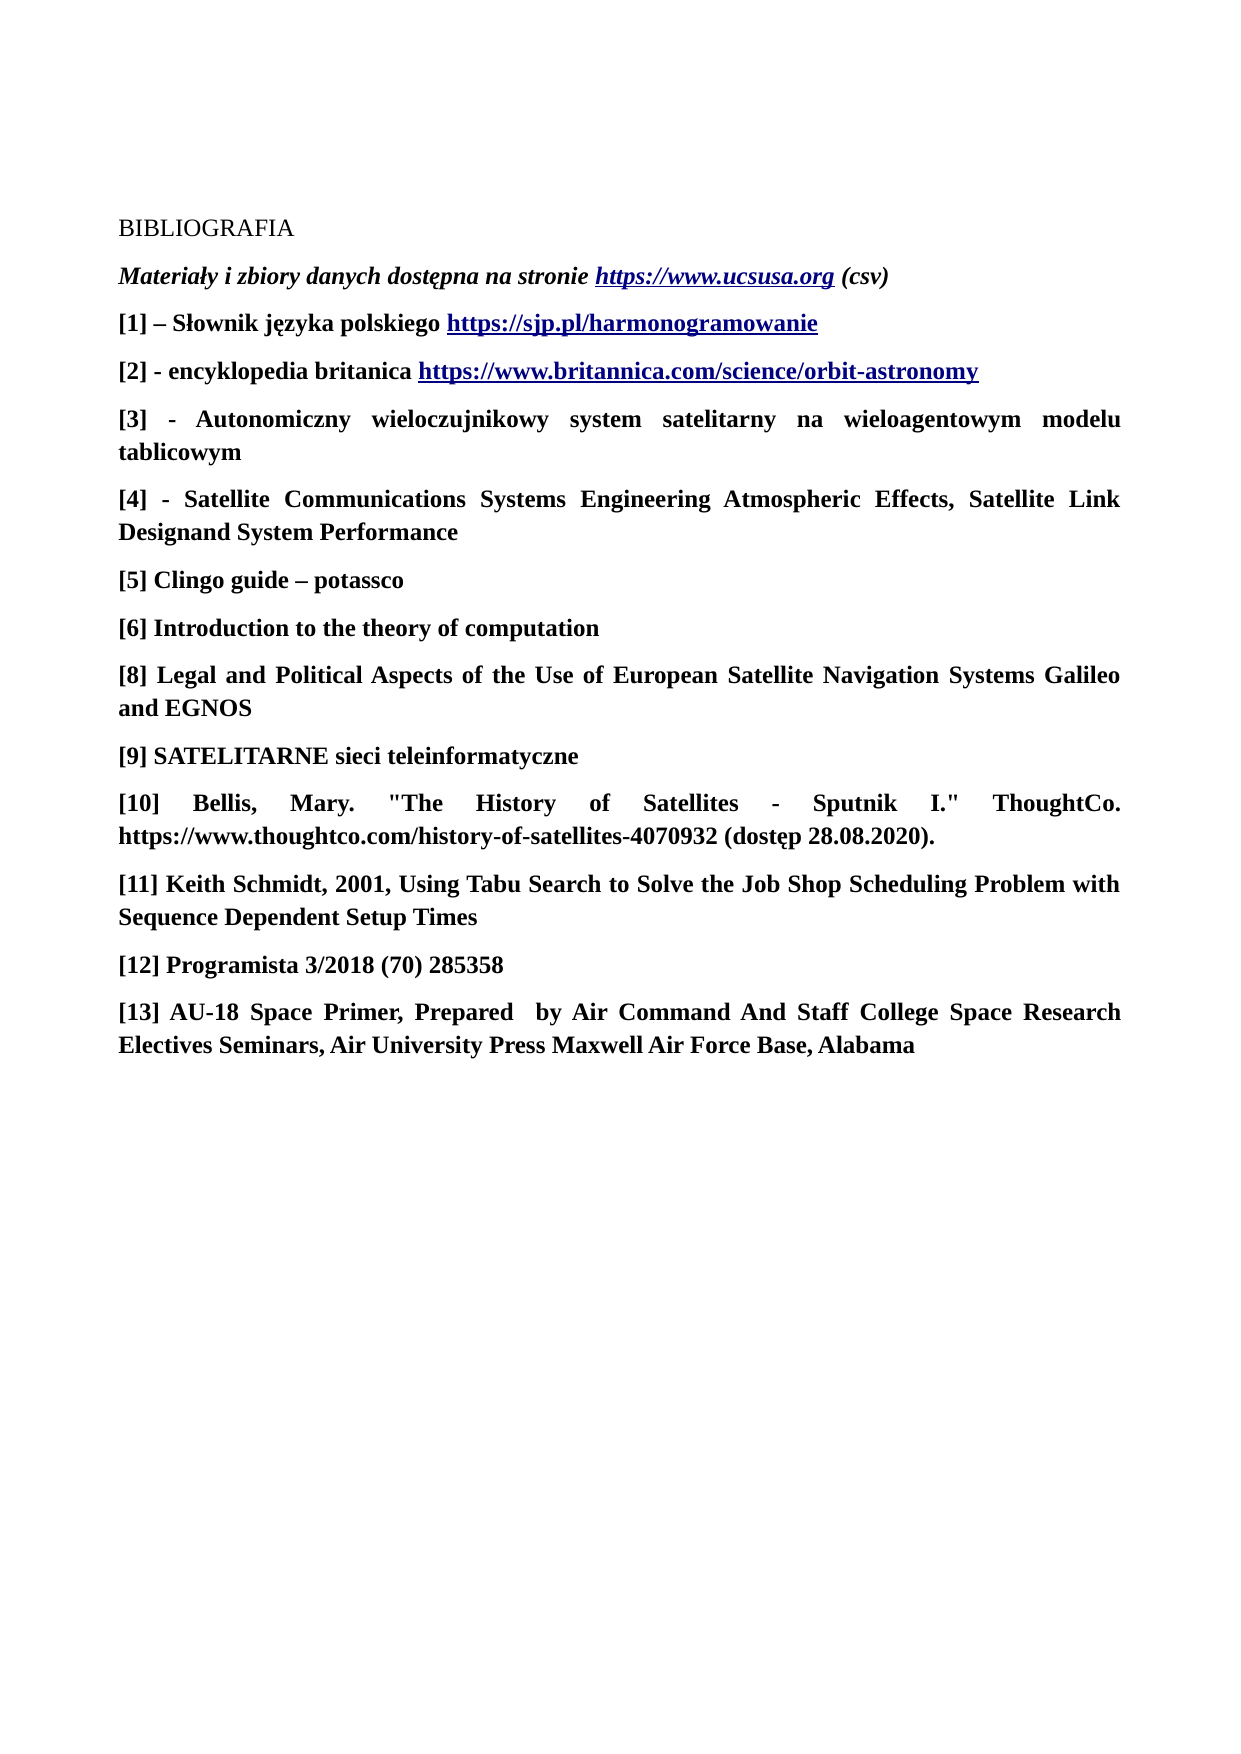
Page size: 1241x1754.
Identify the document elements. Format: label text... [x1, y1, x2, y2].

text [4] - Satellite Communications Systems Engineering Atmospheric Effects, Satellite Link Designand System Performance [118, 484, 1122, 546]
text [9] SATELITARNE sieci teleinformatyczne [118, 741, 1122, 769]
text [12] Programista 3/2018 (70) 285358 [118, 950, 1122, 978]
text Materiały i zbiory danych dostępna na stronie https://www.ucsusa.org (csv) [118, 261, 1122, 290]
text [11] Keith Schmidt, 2001, Using Tabu Search to Solve the Job Shop Scheduling Problem with Sequence Dependent Setup Times [118, 869, 1122, 931]
text [6] Introduction to the theory of computation [118, 613, 1122, 641]
text [13] AU-18 Space Primer, Prepared by Air Command And Staff College Space Research Electives Seminars, Air University Press Maxwell Air Force Base, Alabama [118, 997, 1122, 1059]
text [3] - Autonomiczny wieloczujnikowy system satelitarny na wieloagentowym modelu tablicowym [118, 404, 1122, 466]
text [1] – Słownik języka polskiego https://sjp.pl/harmonogramowanie [118, 308, 1122, 337]
text [2] - encyklopedia britanica https://www.britannica.com/science/orbit-astronomy [118, 356, 1122, 385]
text [5] Clingo guide – potassco [118, 565, 1122, 594]
text [10] Bellis, Mary. "The History of Satellites - Sputnik I." ThoughtCo. https://www.thoughtco.com/history-of-satellites-4070932 (dostęp 28.08.2020). [118, 788, 1122, 850]
text BIBLIOGRAFIA [118, 213, 1122, 242]
text [8] Legal and Political Aspects of the Use of European Satellite Navigation Systems Galileo and EGNOS [118, 660, 1122, 722]
